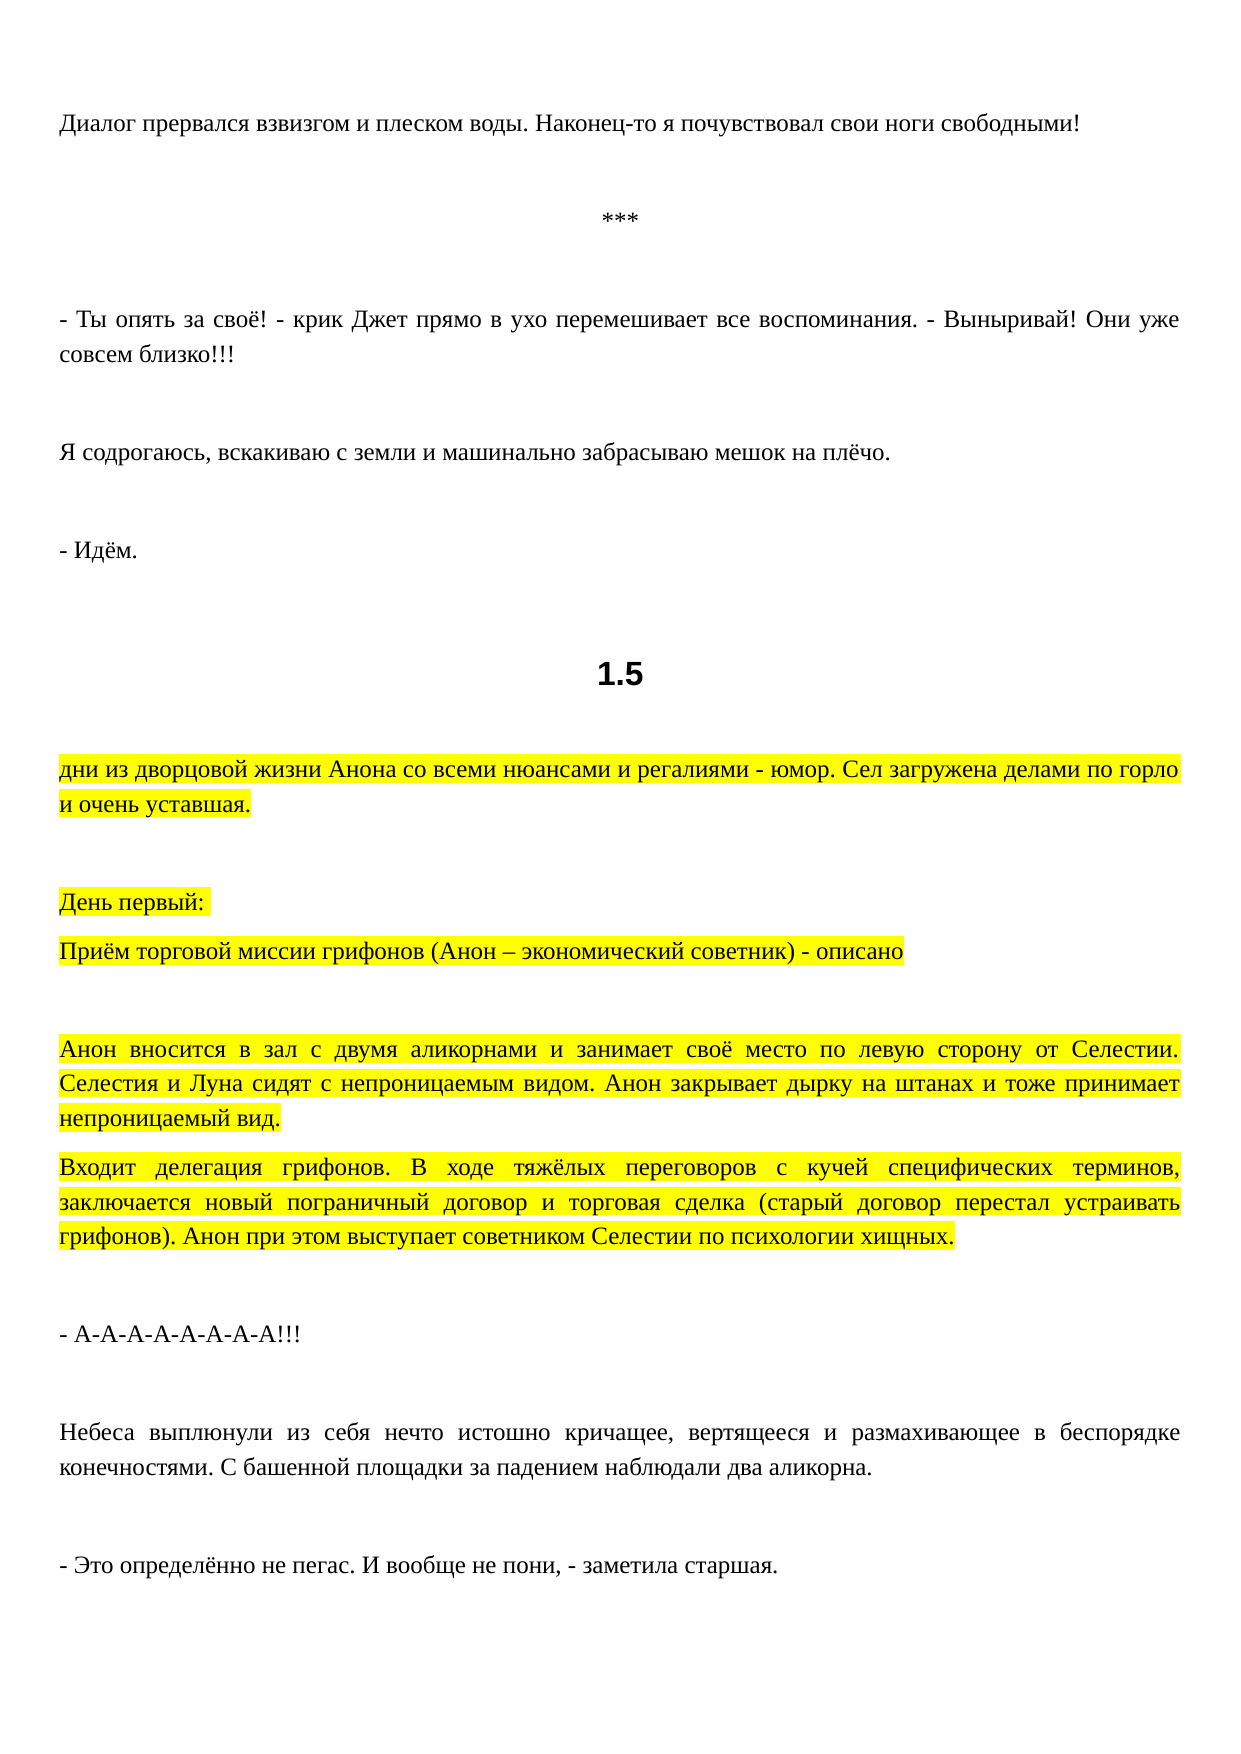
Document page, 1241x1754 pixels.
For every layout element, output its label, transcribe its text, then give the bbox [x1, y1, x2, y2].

text Входит делегация грифонов. В ходе тяжёлых переговоров с кучей специфических терминов, заключается новый пограничный договор и торговая сделка (старый договор перестал устраивать грифонов). Анон при этом выступает советником Селестии по психологии хищных. [59, 1152, 1181, 1250]
subtitle 1.5 [59, 654, 1181, 693]
text Диалог прервался взвизгом и плеском воды. Наконец-то я почувствовал свои ноги свободными! [59, 108, 1181, 137]
text - А-А-А-А-А-А-А-А!!! [59, 1319, 1181, 1348]
text Я содрогаюсь, вскакиваю с земли и машинально забрасываю мешок на плёчо. [59, 437, 1181, 466]
text *** [59, 206, 1181, 235]
text Анон вносится в зал с двумя аликорнами и занимает своё место по левую сторону от Селестии. Селестия и Луна сидят с непроницаемым видом. Анон закрывает дырку на штанах и тоже принимает непроницаемый вид. [59, 1034, 1181, 1132]
text - Идём. [59, 535, 1181, 564]
text дни из дворцовой жизни Анона со всеми нюансами и регалиями - юмор. Сел загружена делами по горло и очень уставшая. [59, 754, 1181, 817]
text Небеса выплюнули из себя нечто истошно кричащее, вертящееся и размахивающее в беспорядке конечностями. С башенной площадки за падением наблюдали два аликорна. [59, 1417, 1181, 1481]
text - Это определённо не пегас. И вообще не пони, - заметила старшая. [59, 1550, 1181, 1579]
text Приём торговой миссии грифонов (Анон – экономический советник) - описано [59, 936, 1181, 965]
text День первый: [59, 887, 1181, 916]
text - Ты опять за своё! - крик Джет прямо в ухо перемешивает все воспоминания. - Выныривай! Они уже совсем близко!!! [59, 304, 1181, 368]
